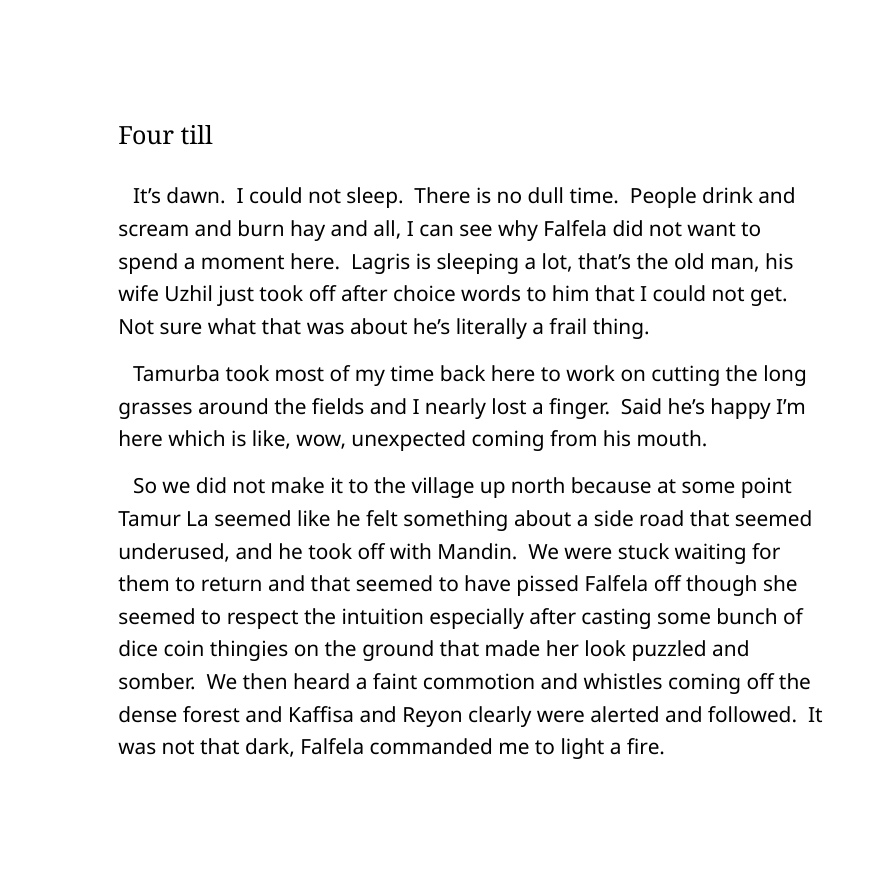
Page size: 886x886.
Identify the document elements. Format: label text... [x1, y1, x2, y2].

text Tamurba took most of my time back here to work on cutting the long grasses around the fields and I nearly lost a finger. Said he’s happy I’m here which is like, wow, unexpected coming from his mouth. [118, 359, 827, 453]
subtitle Four till [118, 118, 827, 152]
text So we did not make it to the village up north because at some point Tamur La seemed like he felt something about a side road that seemed underused, and he took off with Mandin. We were stuck waiting for them to return and that seemed to have pissed Falfela off though she seemed to respect the intuition especially after casting some bunch of dice coin thingies on the ground that made her look puzzled and somber. We then heard a faint commotion and whistles coming off the dense forest and Kaffisa and Reyon clearly were alerted and followed. It was not that dark, Falfela commanded me to light a fire. [118, 472, 827, 761]
text It’s dawn. I could not sleep. There is no dull time. People drink and scream and burn hay and all, I can see why Falfela did not want to spend a moment here. Lagris is sleeping a lot, that’s the old man, his wife Uzhil just took off after choice words to him that I could not get. Not sure what that was about he’s literally a frail thing. [118, 182, 827, 340]
